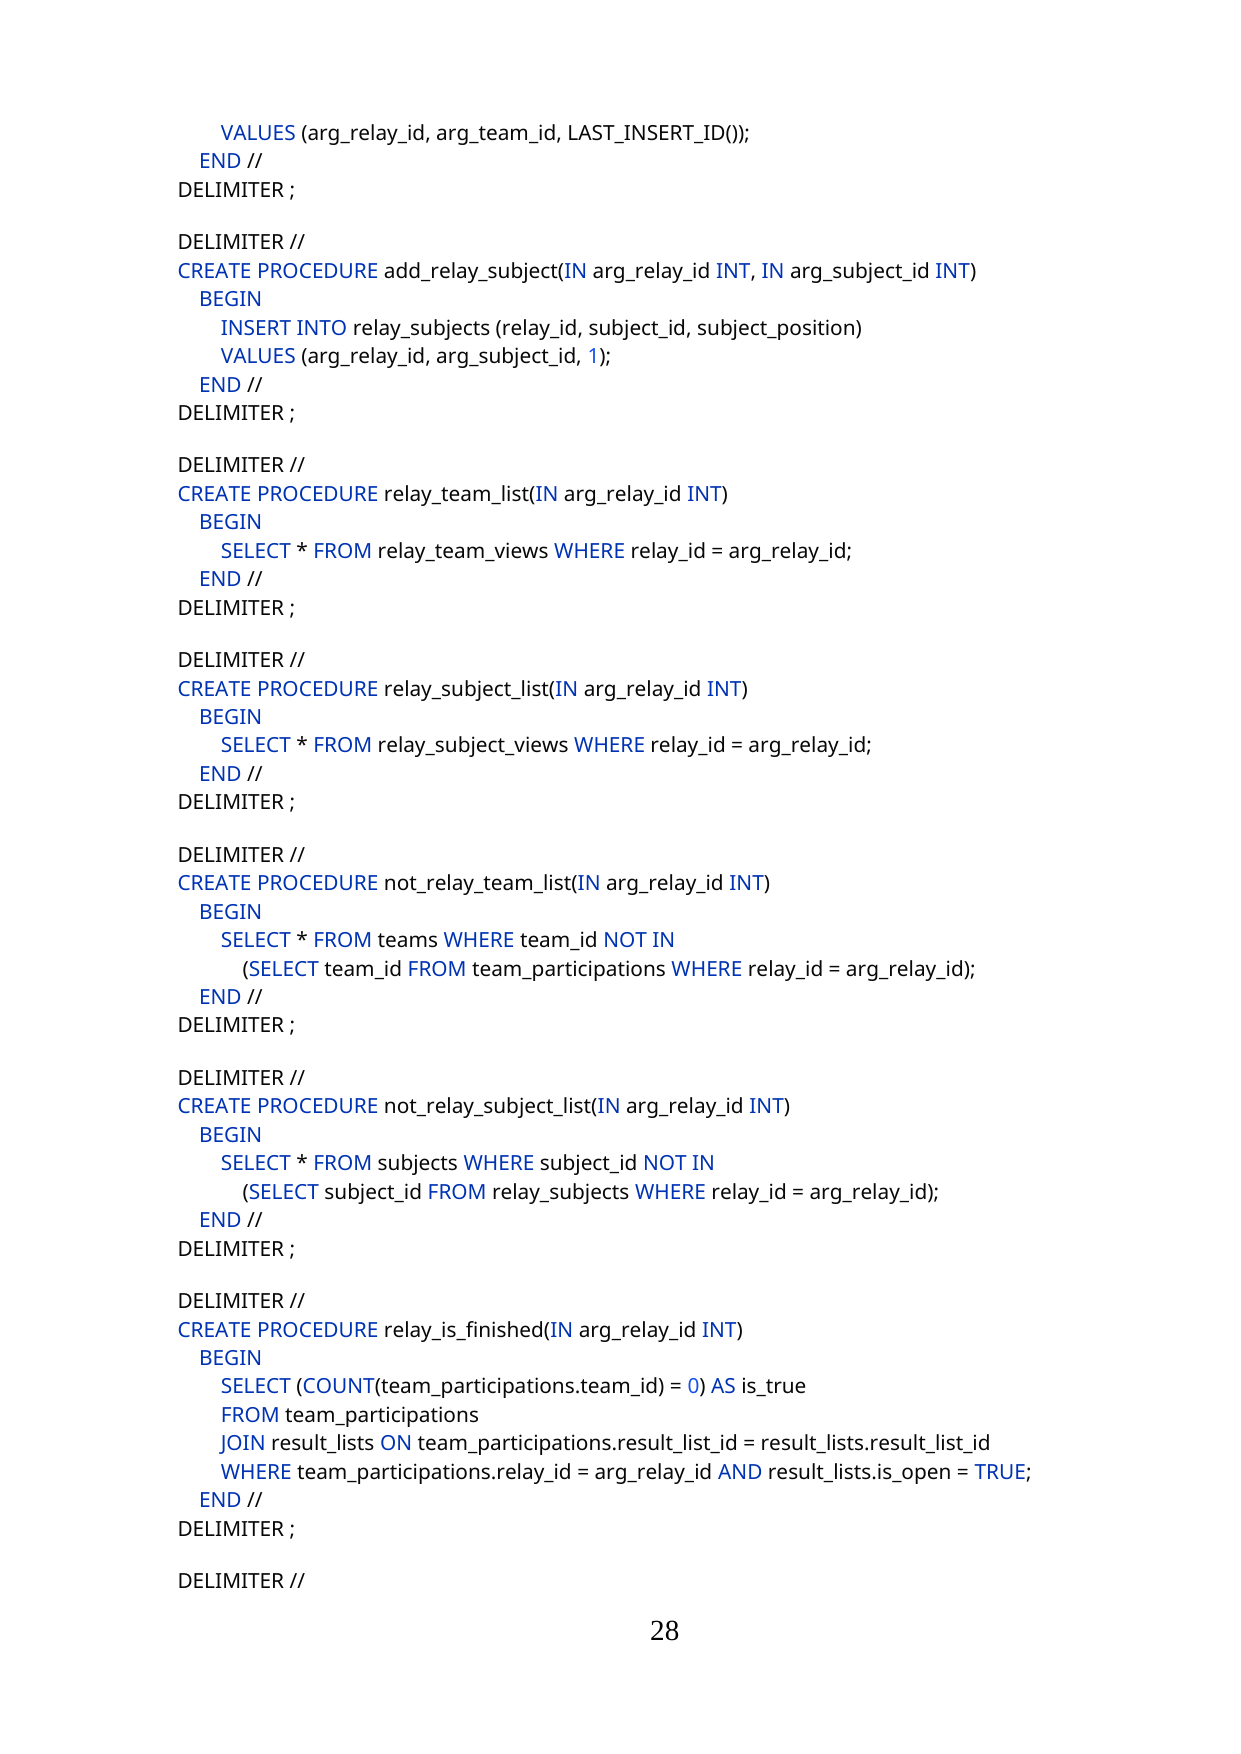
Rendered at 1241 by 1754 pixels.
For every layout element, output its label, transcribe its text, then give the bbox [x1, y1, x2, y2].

text VALUES (arg_relay_id, arg_team_id, LAST_INSERT_ID()); END // DELIMITER ; DELIMITER // CREATE PROCEDURE add_relay_subject(IN arg_relay_id INT, IN arg_subject_id INT) BEGIN INSERT INTO relay_subjects (relay_id, subject_id, subject_position) VALUES (arg_relay_id, arg_subject_id, 1); END // DELIMITER ; DELIMITER // CREATE PROCEDURE relay_team_list(IN arg_relay_id INT) BEGIN SELECT * FROM relay_team_views WHERE relay_id = arg_relay_id; END // DELIMITER ; DELIMITER // CREATE PROCEDURE relay_subject_list(IN arg_relay_id INT) BEGIN SELECT * FROM relay_subject_views WHERE relay_id = arg_relay_id; END // DELIMITER ; DELIMITER // CREATE PROCEDURE not_relay_team_list(IN arg_relay_id INT) BEGIN SELECT * FROM teams WHERE team_id NOT IN (SELECT team_id FROM team_participations WHERE relay_id = arg_relay_id); END // DELIMITER ; DELIMITER // CREATE PROCEDURE not_relay_subject_list(IN arg_relay_id INT) BEGIN SELECT * FROM subjects WHERE subject_id NOT IN (SELECT subject_id FROM relay_subjects WHERE relay_id = arg_relay_id); END // DELIMITER ; DELIMITER // CREATE PROCEDURE relay_is_finished(IN arg_relay_id INT) BEGIN SELECT (COUNT(team_participations.team_id) = 0) AS is_true FROM team_participations JOIN result_lists ON team_participations.result_list_id = result_lists.result_list_id WHERE team_participations.relay_id = arg_relay_id AND result_lists.is_open = TRUE; END // DELIMITER ; DELIMITER // [177, 118, 1152, 1595]
